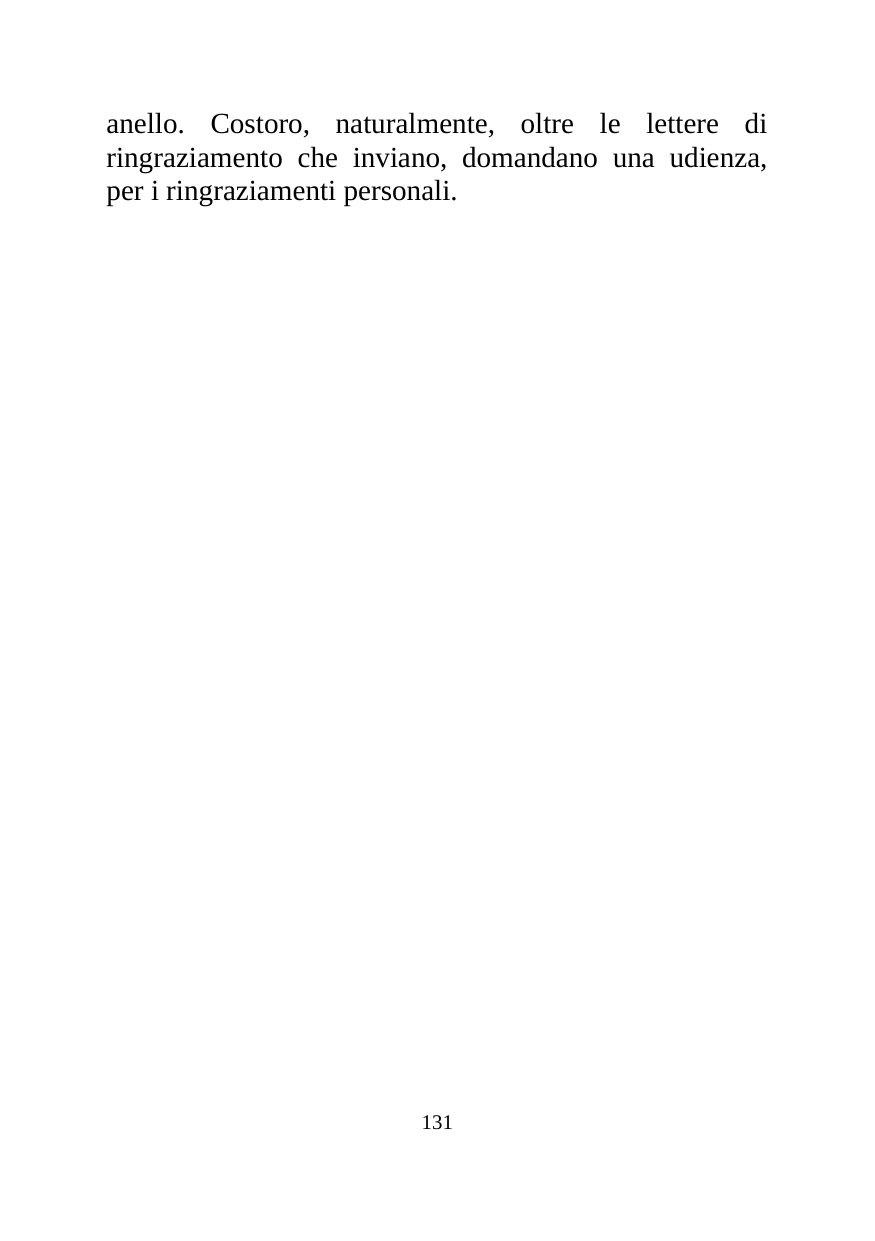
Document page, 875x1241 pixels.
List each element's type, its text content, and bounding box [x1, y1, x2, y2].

text anello. Costoro, naturalmente, oltre le lettere di ringraziamento che inviano, domandano una udienza, per i ringraziamenti personali. [106, 106, 768, 207]
